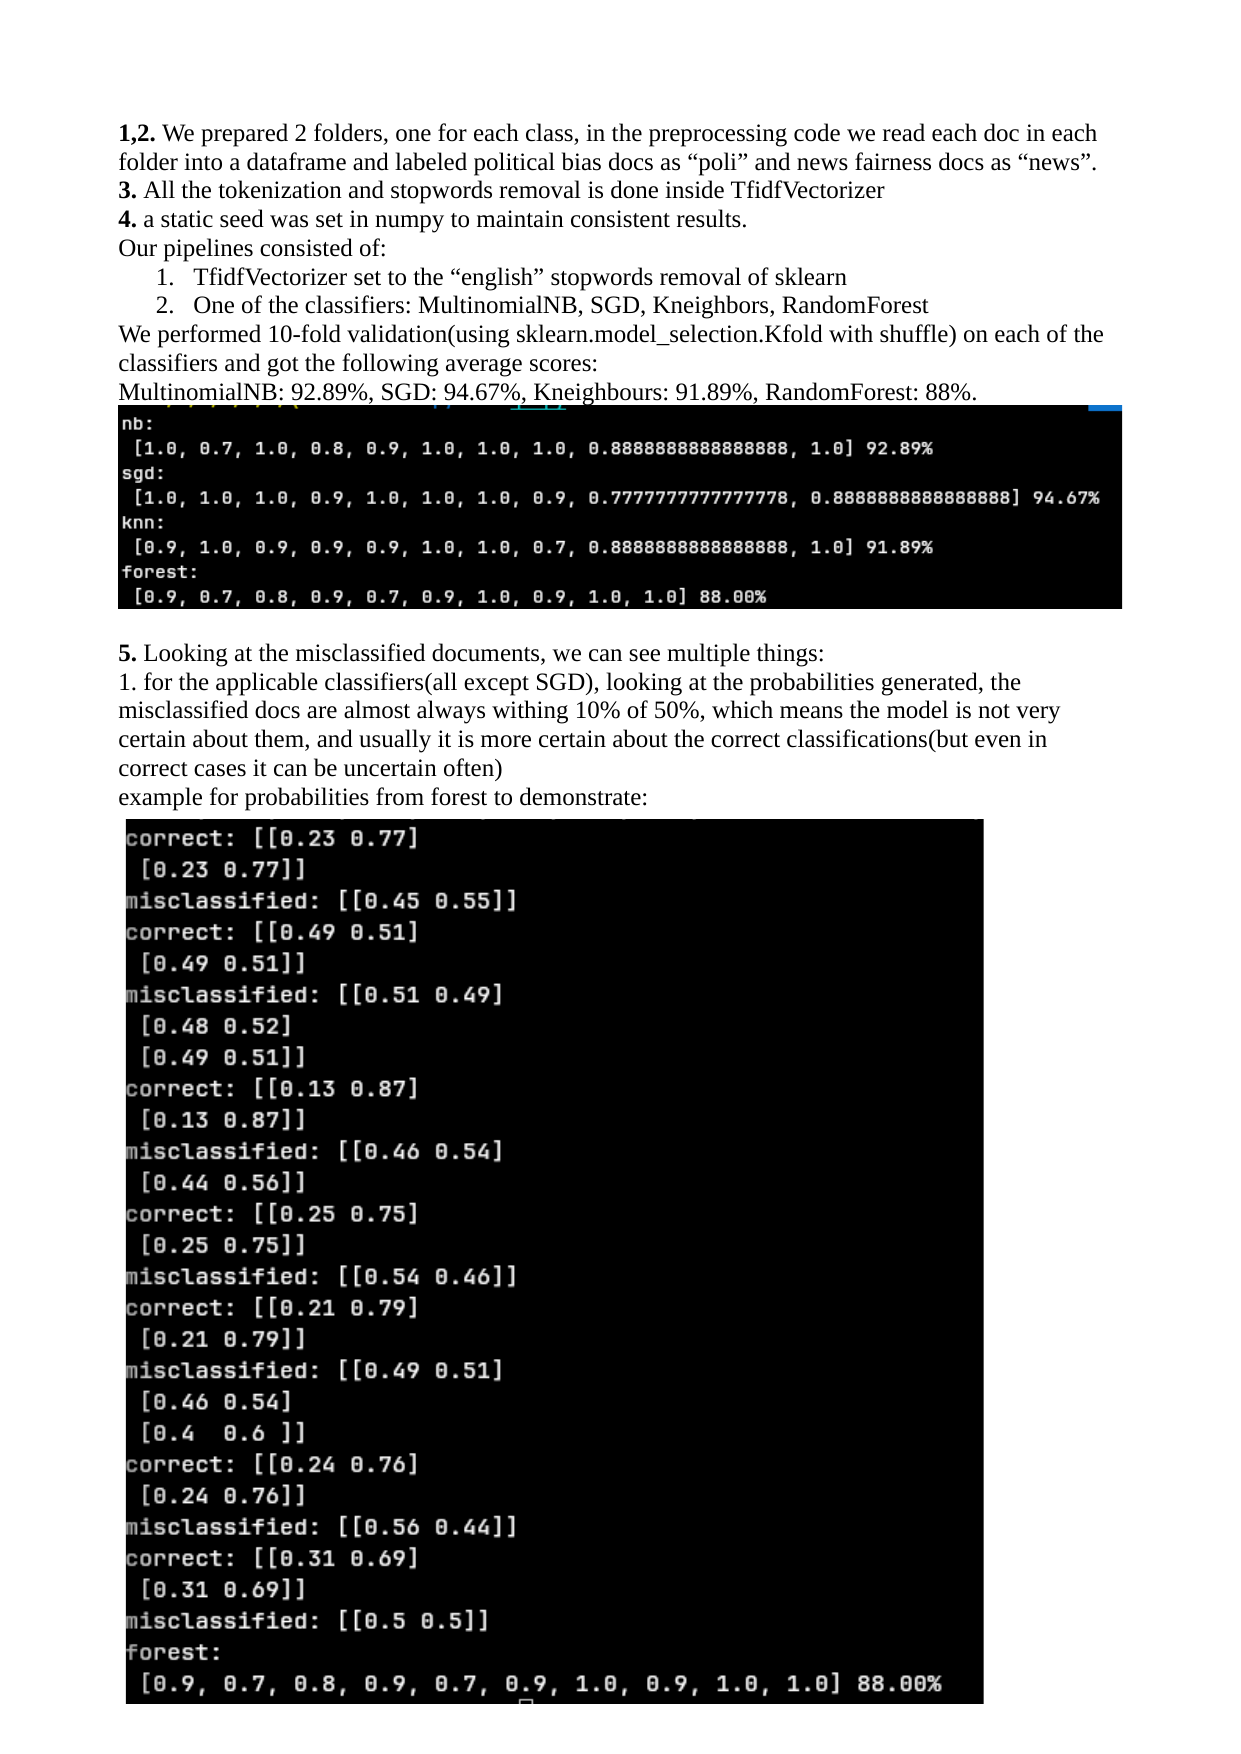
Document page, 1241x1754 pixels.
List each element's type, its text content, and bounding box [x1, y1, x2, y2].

text 5. Looking at the misclassified documents, we can see multiple things: [118, 638, 1122, 667]
text 1. for the applicable classifiers(all except SGD), looking at the probabilities generated, the misclassified docs are almost always withing 10% of 50%, which means the model is not very certain about them, and usually it is more certain about the correct classifications(but even in correct cases it can be uncertain often) [118, 667, 1122, 782]
text 3. All the tokenization and stopwords removal is done inside TfidfVectorizer [118, 176, 1122, 204]
text Our pipelines consisted of: [118, 233, 1122, 262]
list One of the classifiers: MultinomialNB, SGD, Kneighbors, RandomForest [156, 291, 1122, 319]
text 1,2. We prepared 2 folders, one for each class, in the preprocessing code we read each doc in each folder into a dataframe and labeled political bias docs as “poli” and news fairness docs as “news”. [118, 118, 1122, 176]
picture [118, 405, 1123, 609]
text example for probabilities from forest to demonstrate: [118, 782, 1122, 810]
text We performed 10-fold validation(using sklearn.model_selection.Kfold with shuffle) on each of the classifiers and got the following average scores: [118, 319, 1122, 377]
text MultinomialNB: 92.89%, SGD: 94.67%, Kneighbours: 91.89%, RandomForest: 88%. [118, 377, 1122, 405]
list TfidfVectorizer set to the “english” stopwords removal of sklearn [156, 262, 1122, 291]
picture [125, 819, 984, 1704]
text 4. a static seed was set in numpy to maintain consistent results. [118, 204, 1122, 233]
